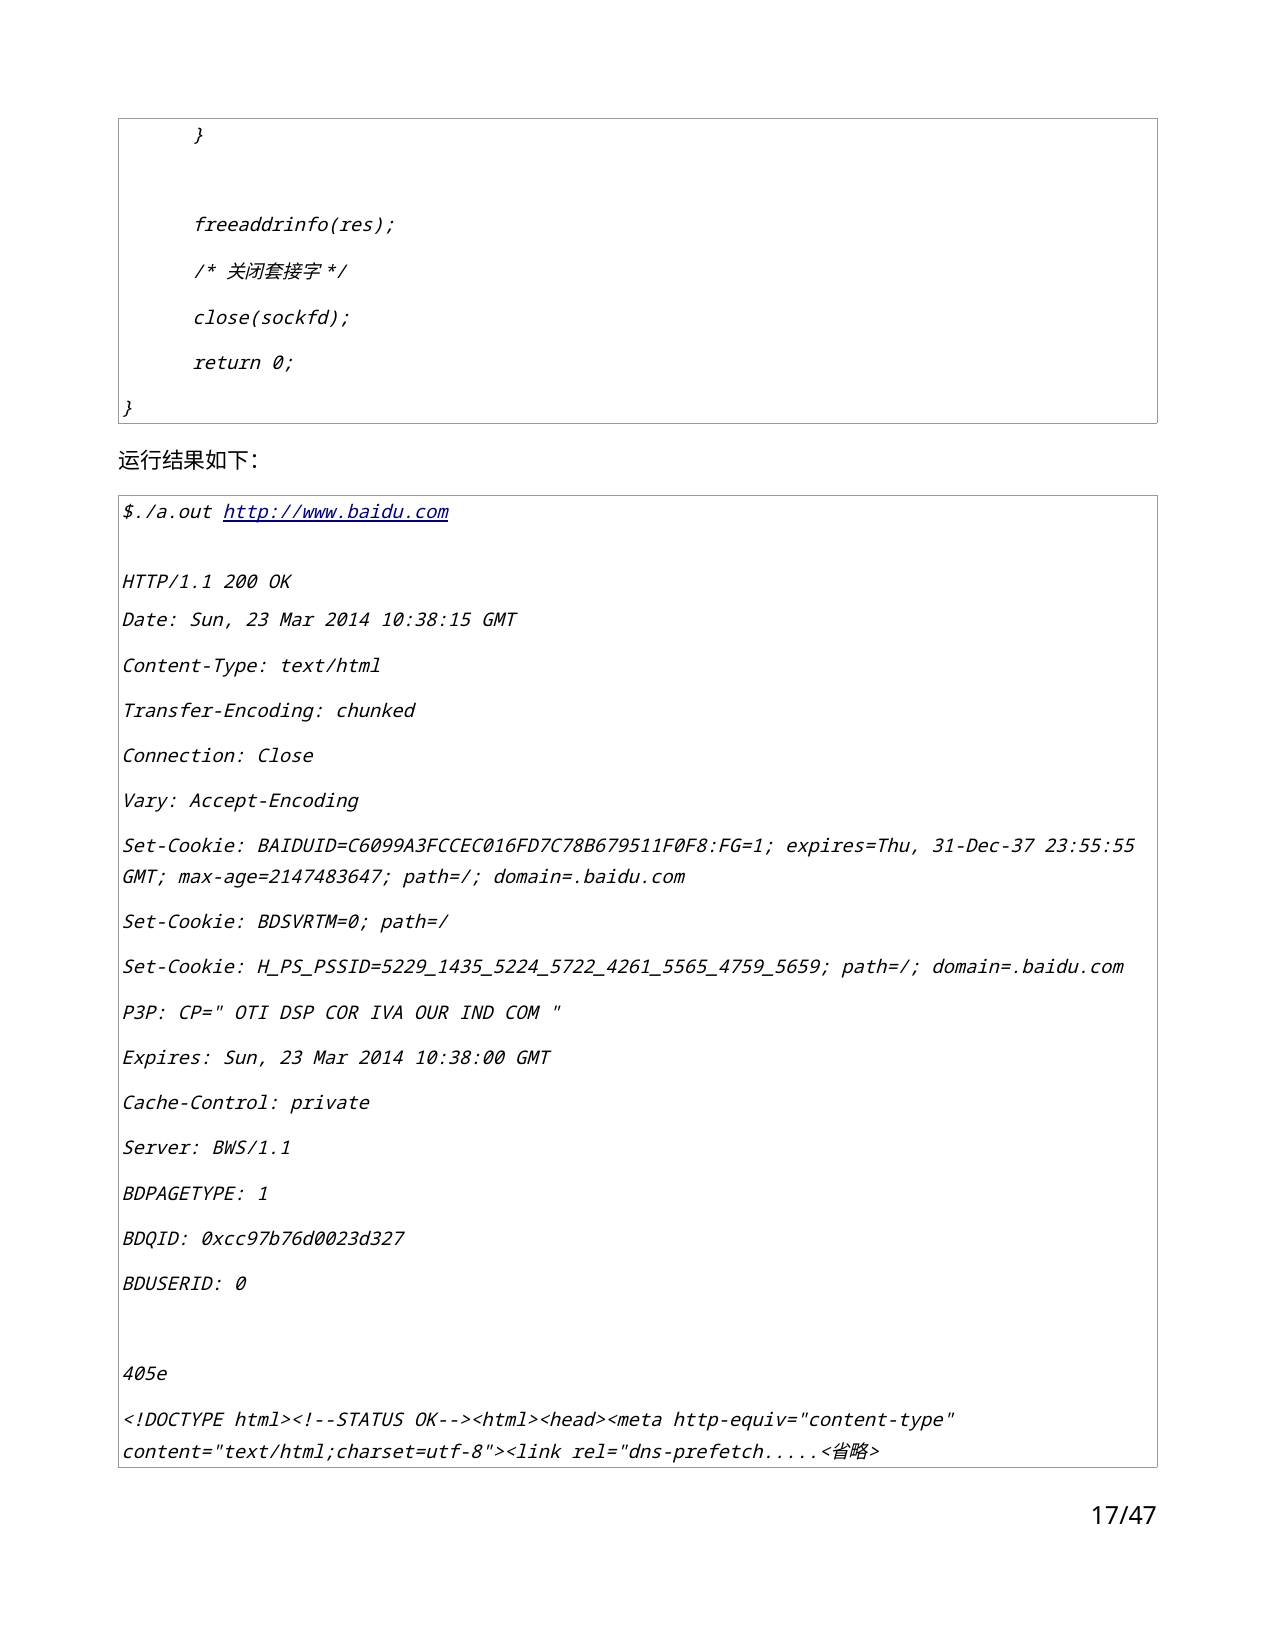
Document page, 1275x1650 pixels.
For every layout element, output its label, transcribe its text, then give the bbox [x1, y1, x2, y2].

text } [119, 391, 1157, 423]
text Expires: Sun, 23 Mar 2014 10:38:00 GMT [119, 1041, 1157, 1070]
text } [119, 119, 1157, 147]
text Transfer-Encoding: chunked [119, 694, 1157, 723]
text Date: Sun, 23 Mar 2014 10:38:15 GMT [119, 603, 1157, 632]
text Connection: Close [119, 739, 1157, 768]
subtitle HTTP/1.1 200 OK [119, 566, 1157, 594]
text Set-Cookie: BDSVRTM=0; path=/ [119, 905, 1157, 934]
text Vary: Accept-Encoding [119, 784, 1157, 813]
text freeaddrinfo(res); [119, 208, 1157, 237]
text close(sockfd); [119, 301, 1157, 329]
text return 0; [119, 346, 1157, 375]
text BDPAGETYPE: 1 [119, 1177, 1157, 1205]
text 运行结果如下： [118, 443, 1157, 474]
text P3P: CP=" OTI DSP COR IVA OUR IND COM " [119, 996, 1157, 1024]
text BDUSERID: 0 [119, 1267, 1157, 1296]
text Content-Type: text/html [119, 649, 1157, 677]
text $./a.out http://www.baidu.com [119, 496, 1157, 524]
text Set-Cookie: H_PS_PSSID=5229_1435_5224_5722_4261_5565_4759_5659; path=/; domain=.baidu.com [119, 951, 1157, 979]
text BDQID: 0xcc97b76d0023d327 [119, 1222, 1157, 1251]
text Server: BWS/1.1 [119, 1131, 1157, 1160]
text <!DOCTYPE html><!--STATUS OK--><html><head><meta http-equiv="content-type" content="text/html;charset=utf-8"><link rel="dns-prefetch.....<省略> [119, 1403, 1157, 1467]
text Set-Cookie: BAIDUID=C6099A3FCCEC016FD7C78B679511F0F8:FG=1; expires=Thu, 31-Dec-37 23:55:55 GMT; max-age=2147483647; path=/; domain=.baidu.com [119, 829, 1157, 889]
text Cache-Control: private [119, 1086, 1157, 1115]
text /* 关闭套接字 */ [119, 254, 1157, 284]
text 405e [119, 1357, 1157, 1386]
